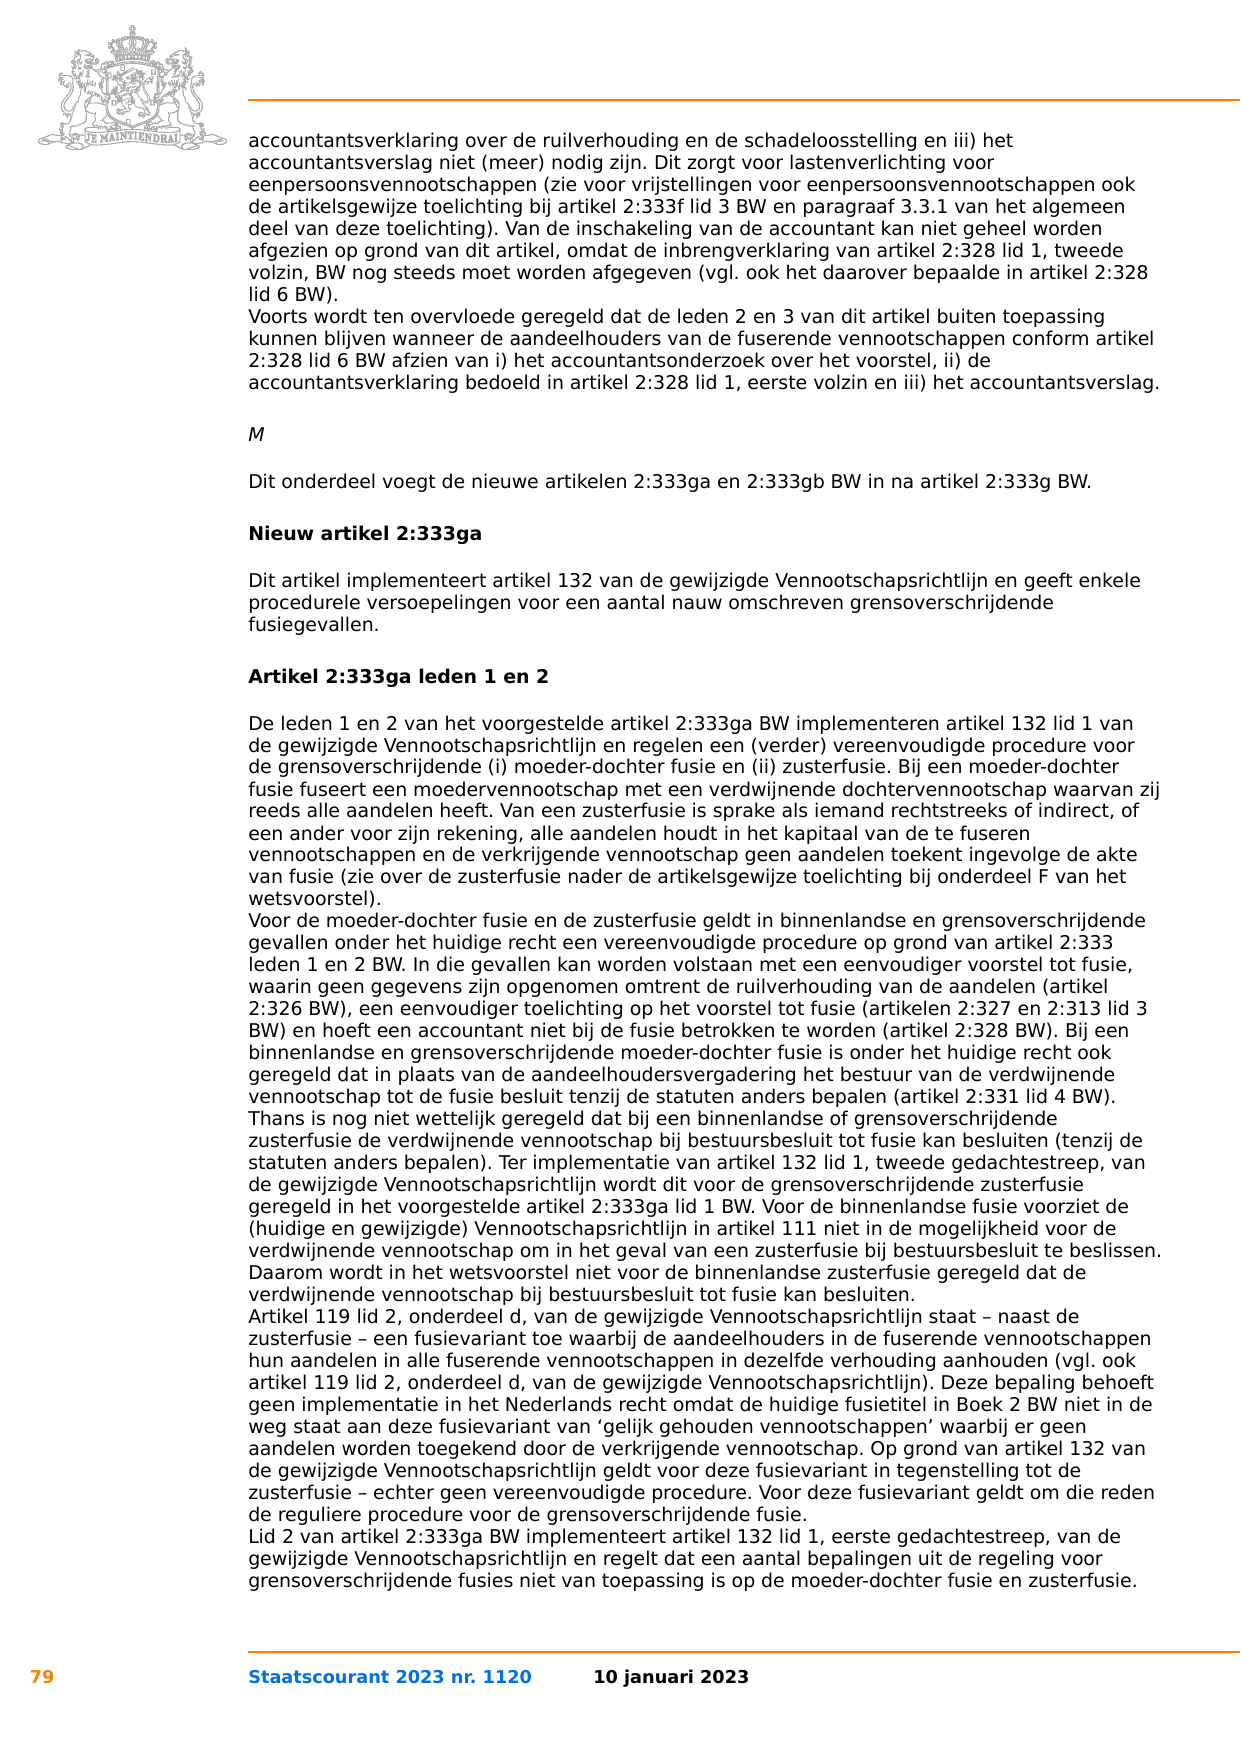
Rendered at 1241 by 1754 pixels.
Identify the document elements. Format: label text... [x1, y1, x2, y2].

picture [38, 25, 227, 150]
text accountantsverklaring over de ruilverhouding en de schadeloosstelling en iii) het accountantsverslag niet (meer) nodig zijn. Dit zorgt voor lastenverlichting voor eenpersoonsvennootschappen (zie voor vrijstellingen voor eenpersoonsvennootschappen ook de artikelsgewijze toelichting bij artikel 2:333f lid 3 BW en paragraaf 3.3.1 van het algemeen deel van deze toelichting). Van de inschakeling van de accountant kan niet geheel worden afgezien op grond van dit artikel, omdat de inbrengverklaring van artikel 2:328 lid 1, tweede volzin, BW nog steeds moet worden afgegeven (vgl. ook het daarover bepaalde in artikel 2:328 lid 6 BW). [248, 130, 1163, 306]
text De leden 1 en 2 van het voorgestelde artikel 2:333ga BW implementeren artikel 132 lid 1 van de gewijzigde Vennootschapsrichtlijn en regelen een (verder) vereenvoudigde procedure voor de grensoverschrijdende (i) moeder-dochter fusie en (ii) zusterfusie. Bij een moeder-dochter fusie fuseert een moedervennootschap met een verdwijnende dochtervennootschap waarvan zij reeds alle aandelen heeft. Van een zusterfusie is sprake als iemand rechtstreeks of indirect, of een ander voor zijn rekening, alle aandelen houdt in het kapitaal van de te fuseren vennootschappen en de verkrijgende vennootschap geen aandelen toekent ingevolge de akte van fusie (zie over de zusterfusie nader de artikelsgewijze toelichting bij onderdeel F van het wetsvoorstel). [248, 712, 1163, 910]
text Voor de moeder-dochter fusie en de zusterfusie geldt in binnenlandse en grensoverschrijdende gevallen onder het huidige recht een vereenvoudigde procedure op grond van artikel 2:333 leden 1 en 2 BW. In die gevallen kan worden volstaan met een eenvoudiger voorstel tot fusie, waarin geen gegevens zijn opgenomen omtrent de ruilverhouding van de aandelen (artikel 2:326 BW), een eenvoudiger toelichting op het voorstel tot fusie (artikelen 2:327 en 2:313 lid 3 BW) en hoeft een accountant niet bij de fusie betrokken te worden (artikel 2:328 BW). Bij een binnenlandse en grensoverschrijdende moeder-dochter fusie is onder het huidige recht ook geregeld dat in plaats van de aandeelhoudersvergadering het bestuur van de verdwijnende vennootschap tot de fusie besluit tenzij de statuten anders bepalen (artikel 2:331 lid 4 BW). Thans is nog niet wettelijk geregeld dat bij een binnenlandse of grensoverschrijdende zusterfusie de verdwijnende vennootschap bij bestuursbesluit tot fusie kan besluiten (tenzij de statuten anders bepalen). Ter implementatie van artikel 132 lid 1, tweede gedachtestreep, van de gewijzigde Vennootschapsrichtlijn wordt dit voor de grensoverschrijdende zusterfusie geregeld in het voorgestelde artikel 2:333ga lid 1 BW. Voor de binnenlandse fusie voorziet de (huidige en gewijzigde) Vennootschapsrichtlijn in artikel 111 niet in de mogelijkheid voor de verdwijnende vennootschap om in het geval van een zusterfusie bij bestuursbesluit te beslissen. Daarom wordt in het wetsvoorstel niet voor de binnenlandse zusterfusie geregeld dat de verdwijnende vennootschap bij bestuursbesluit tot fusie kan besluiten. [248, 910, 1163, 1306]
subtitle Artikel 2:333ga leden 1 en 2 [248, 666, 1163, 687]
text Dit onderdeel voegt de nieuwe artikelen 2:333ga en 2:333gb BW in na artikel 2:333g BW. [248, 471, 1163, 493]
text Dit artikel implementeert artikel 132 van de gewijzigde Vennootschapsrichtlijn en geeft enkele procedurele versoepelingen voor een aantal nauw omschreven grensoverschrijdende fusiegevallen. [248, 569, 1163, 636]
text Voorts wordt ten overvloede geregeld dat de leden 2 en 3 van dit artikel buiten toepassing kunnen blijven wanneer de aandeelhouders van de fuserende vennootschappen conform artikel 2:328 lid 6 BW afzien van i) het accountantsonderzoek over het voorstel, ii) de accountantsverklaring bedoeld in artikel 2:328 lid 1, eerste volzin en iii) het accountantsverslag. [248, 306, 1163, 394]
text Lid 2 van artikel 2:333ga BW implementeert artikel 132 lid 1, eerste gedachtestreep, van de gewijzigde Vennootschapsrichtlijn en regelt dat een aantal bepalingen uit de regeling voor grensoverschrijdende fusies niet van toepassing is op de moeder-dochter fusie en zusterfusie. [248, 1526, 1163, 1592]
subtitle Nieuw artikel 2:333ga [248, 523, 1163, 544]
text Artikel 119 lid 2, onderdeel d, van de gewijzigde Vennootschapsrichtlijn staat – naast de zusterfusie – een fusievariant toe waarbij de aandeelhouders in de fuserende vennootschappen hun aandelen in alle fuserende vennootschappen in dezelfde verhouding aanhouden (vgl. ook artikel 119 lid 2, onderdeel d, van de gewijzigde Vennootschapsrichtlijn). Deze bepaling behoeft geen implementatie in het Nederlands recht omdat de huidige fusietitel in Boek 2 BW niet in de weg staat aan deze fusievariant van ‘gelijk gehouden vennootschappen’ waarbij er geen aandelen worden toegekend door de verkrijgende vennootschap. Op grond van artikel 132 van de gewijzigde Vennootschapsrichtlijn geldt voor deze fusievariant in tegenstelling tot de zusterfusie – echter geen vereenvoudigde procedure. Voor deze fusievariant geldt om die reden de reguliere procedure voor de grensoverschrijdende fusie. [248, 1306, 1163, 1526]
subtitle M [248, 424, 1163, 446]
